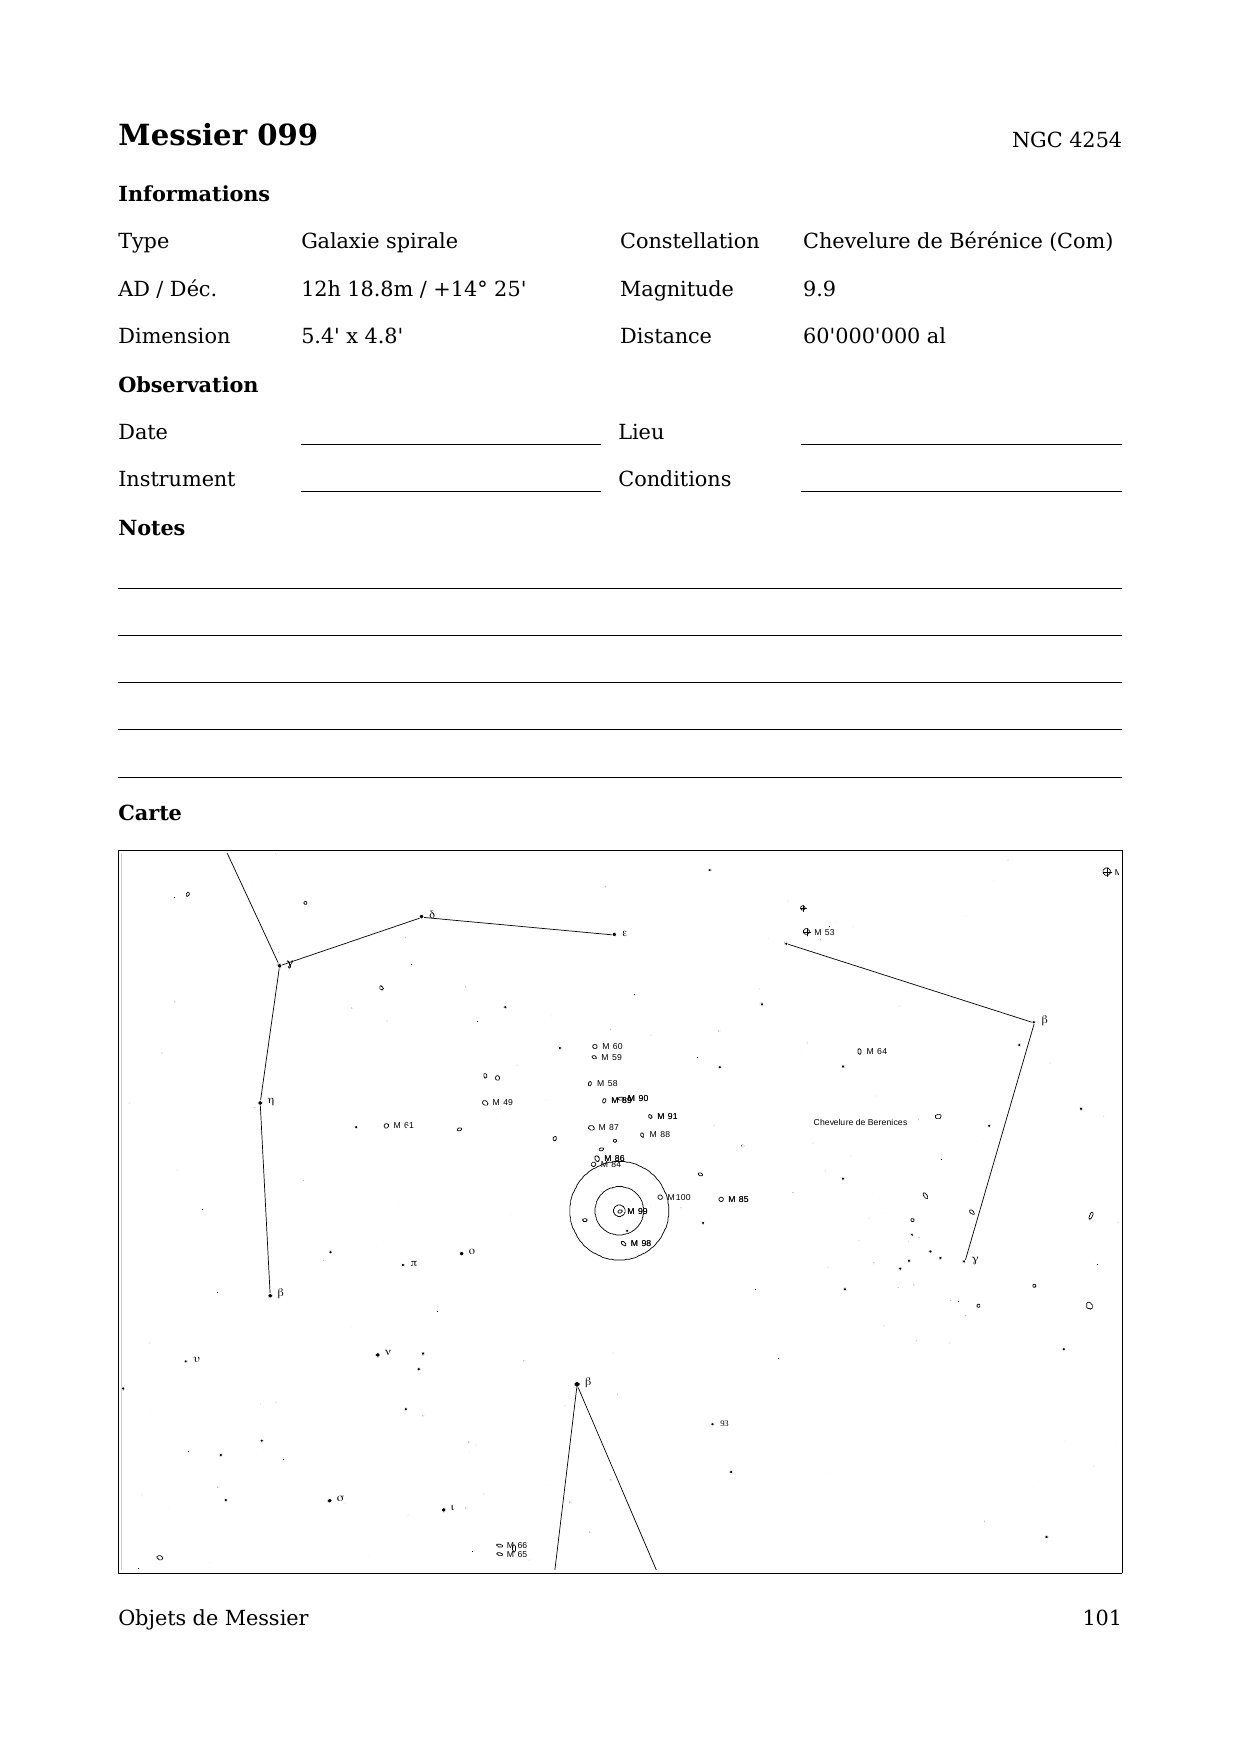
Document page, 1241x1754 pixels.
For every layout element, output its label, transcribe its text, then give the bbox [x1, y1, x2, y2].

table_cell Dimension [118, 301, 301, 348]
table_cell [118, 730, 1122, 777]
table_header Chevelure de Bérénice (Com) [803, 206, 1122, 254]
text Notes [118, 516, 1122, 540]
table_cell Distance [620, 301, 803, 348]
table_header [301, 397, 601, 444]
table_header [118, 540, 1122, 588]
table_header Constellation [620, 206, 803, 254]
table_cell Conditions [618, 444, 801, 492]
table_cell 60'000'000 al [803, 301, 1122, 348]
text Carte [118, 801, 1122, 826]
table_header [601, 397, 618, 444]
table_header Galaxie spirale [301, 206, 620, 254]
table_cell [601, 444, 618, 492]
table_cell 9.9 [803, 254, 1122, 301]
table_cell [118, 636, 1122, 682]
table_header Lieu [618, 397, 801, 444]
table_cell Magnitude [620, 254, 803, 301]
table_cell 5.4' x 4.8' [301, 301, 620, 348]
table_header Date [118, 397, 301, 444]
table_header Messier 099 [118, 118, 620, 153]
table_header NGC 4254 [620, 118, 1122, 153]
text Informations [118, 182, 1122, 206]
table_header [119, 851, 1122, 1573]
table_header Type [118, 206, 301, 254]
table_cell AD / Déc. [118, 254, 301, 301]
table_cell [801, 445, 1122, 491]
table_header [801, 397, 1122, 444]
table_cell [301, 445, 601, 491]
text Observation [118, 372, 1122, 397]
table_cell 12h 18.8m / +14° 25' [301, 254, 620, 301]
table_cell Instrument [118, 444, 301, 492]
table_cell [118, 589, 1122, 635]
table_cell [118, 683, 1122, 729]
